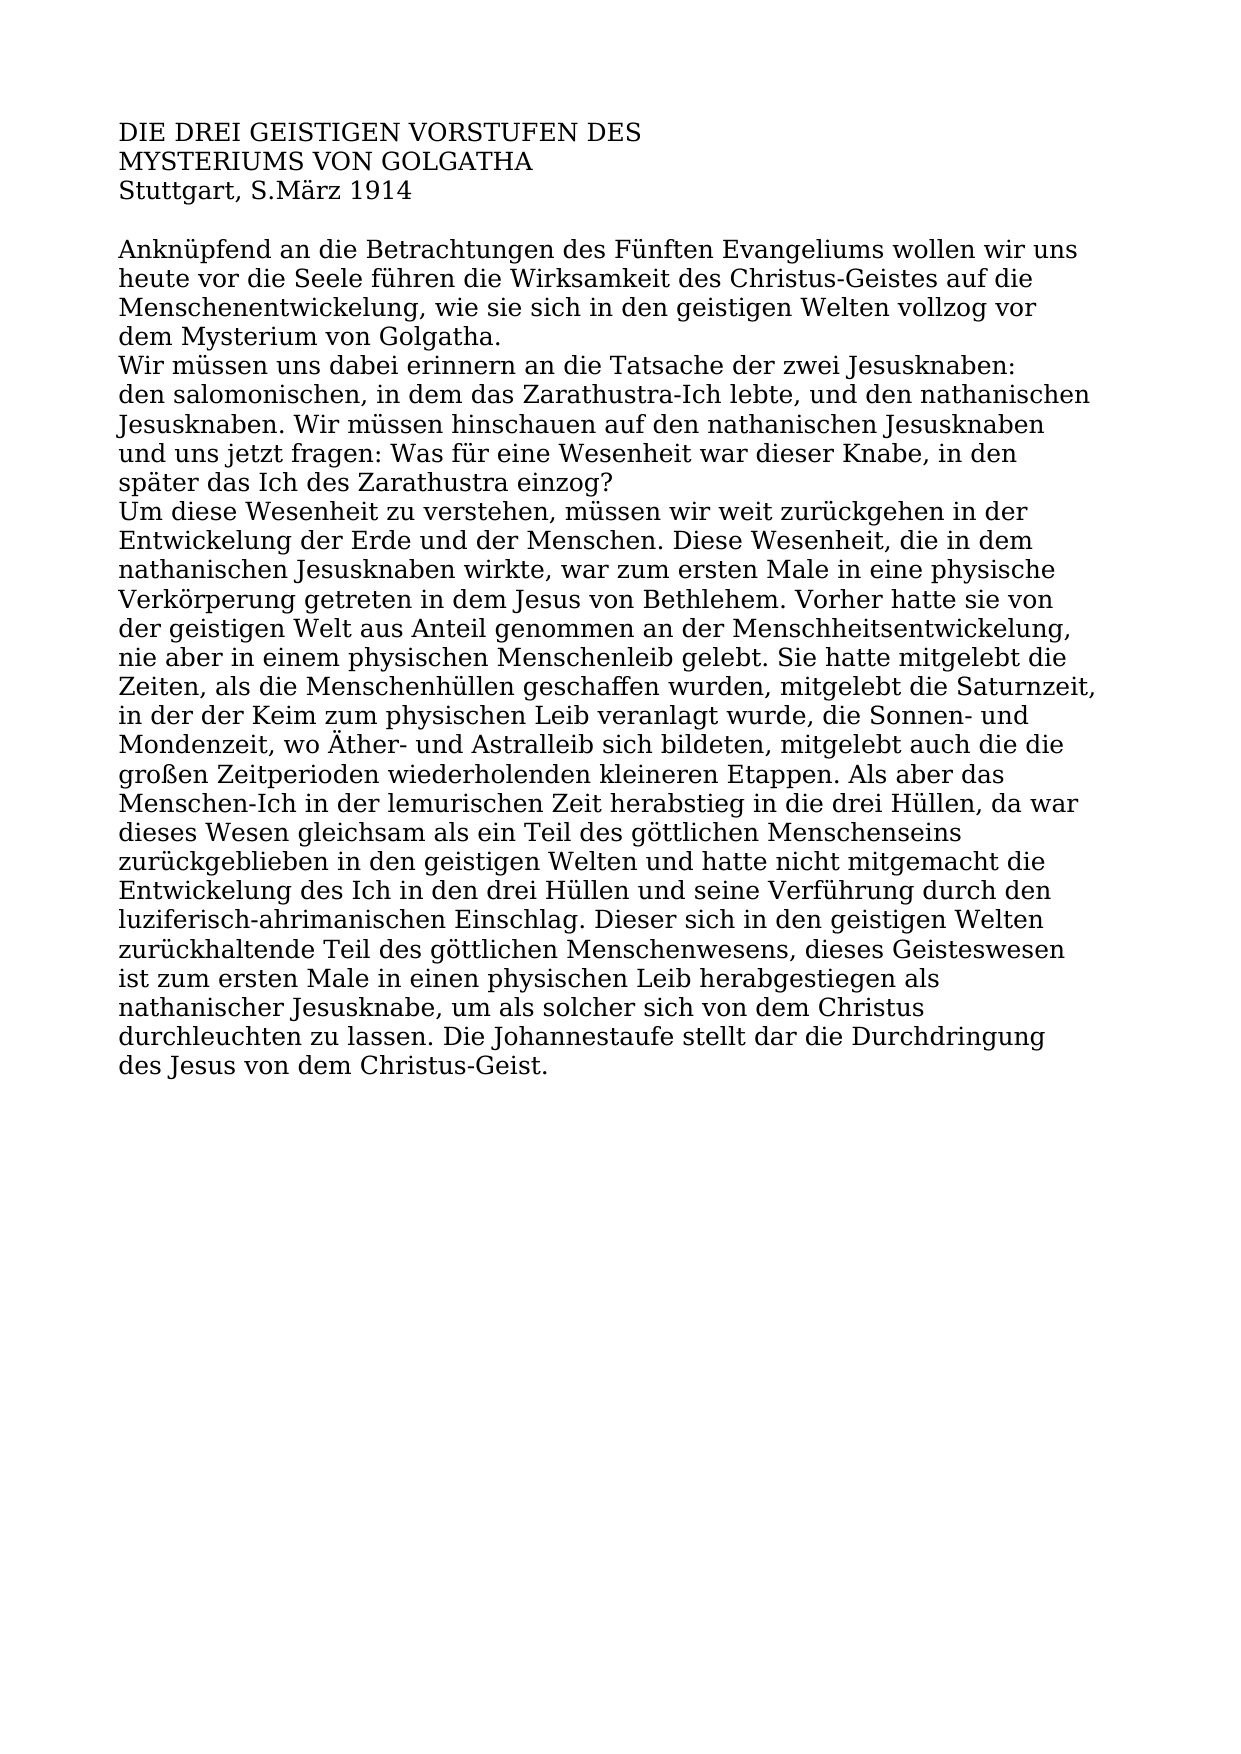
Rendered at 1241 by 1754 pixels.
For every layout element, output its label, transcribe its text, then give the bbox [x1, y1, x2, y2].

text der geistigen Welt aus Anteil genommen an der Menschheitsentwickelung, [118, 614, 1122, 643]
text des Jesus von dem Christus-Geist. [118, 1051, 1122, 1081]
text Um diese Wesenheit zu verstehen, müssen wir weit zurückgehen in der [118, 497, 1122, 526]
text dieses Wesen gleichsam als ein Teil des göttlichen Menschenseins [118, 818, 1122, 847]
text dem Mysterium von Golgatha. [118, 322, 1122, 351]
text Entwickelung der Erde und der Menschen. Diese Wesenheit, die in dem [118, 526, 1122, 556]
text ist zum ersten Male in einen physischen Leib herabgestiegen als [118, 964, 1122, 993]
text Wir müssen uns dabei erinnern an die Tatsache der zwei Jesusknaben: [118, 351, 1122, 381]
text luziferisch-ahrimanischen Einschlag. Dieser sich in den geistigen Welten [118, 906, 1122, 935]
text großen Zeitperioden wiederholenden kleineren Etappen. Als aber das [118, 760, 1122, 789]
text in der der Keim zum physischen Leib veranlagt wurde, die Sonnen- und [118, 701, 1122, 731]
text Anknüpfend an die Betrachtungen des Fünften Evangeliums wollen wir uns [118, 235, 1122, 264]
text Entwickelung des Ich in den drei Hüllen und seine Verführung durch den [118, 876, 1122, 906]
text nie aber in einem physischen Menschenleib gelebt. Sie hatte mitgelebt die [118, 643, 1122, 672]
text MYSTERIUMS VON GOLGATHA [118, 147, 1122, 176]
text Menschen-Ich in der lemurischen Zeit herabstieg in die drei Hüllen, da war [118, 789, 1122, 818]
text Mondenzeit, wo Äther- und Astralleib sich bildeten, mitgelebt auch die die [118, 731, 1122, 760]
text Verkörperung getreten in dem Jesus von Bethlehem. Vorher hatte sie von [118, 585, 1122, 614]
text nathanischer Jesusknabe, um als solcher sich von dem Christus [118, 993, 1122, 1022]
text und uns jetzt fragen: Was für eine Wesenheit war dieser Knabe, in den [118, 439, 1122, 468]
text Zeiten, als die Menschenhüllen geschaffen wurden, mitgelebt die Saturnzeit, [118, 672, 1122, 701]
text zurückgeblieben in den geistigen Welten und hatte nicht mitgemacht die [118, 847, 1122, 876]
text DIE DREI GEISTIGEN VORSTUFEN DES [118, 118, 1122, 147]
text Menschenentwickelung, wie sie sich in den geistigen Welten vollzog vor [118, 293, 1122, 322]
text zurückhaltende Teil des göttlichen Menschenwesens, dieses Geisteswesen [118, 935, 1122, 964]
text durchleuchten zu lassen. Die Johannestaufe stellt dar die Durchdringung [118, 1022, 1122, 1051]
text den salomonischen, in dem das Zarathustra-Ich lebte, und den nathanischen [118, 381, 1122, 410]
text nathanischen Jesusknaben wirkte, war zum ersten Male in eine physische [118, 556, 1122, 585]
text später das Ich des Zarathustra einzog? [118, 468, 1122, 497]
text Jesusknaben. Wir müssen hinschauen auf den nathanischen Jesusknaben [118, 410, 1122, 439]
text heute vor die Seele führen die Wirksamkeit des Christus-Geistes auf die [118, 264, 1122, 293]
text Stuttgart, S.März 1914 [118, 176, 1122, 206]
